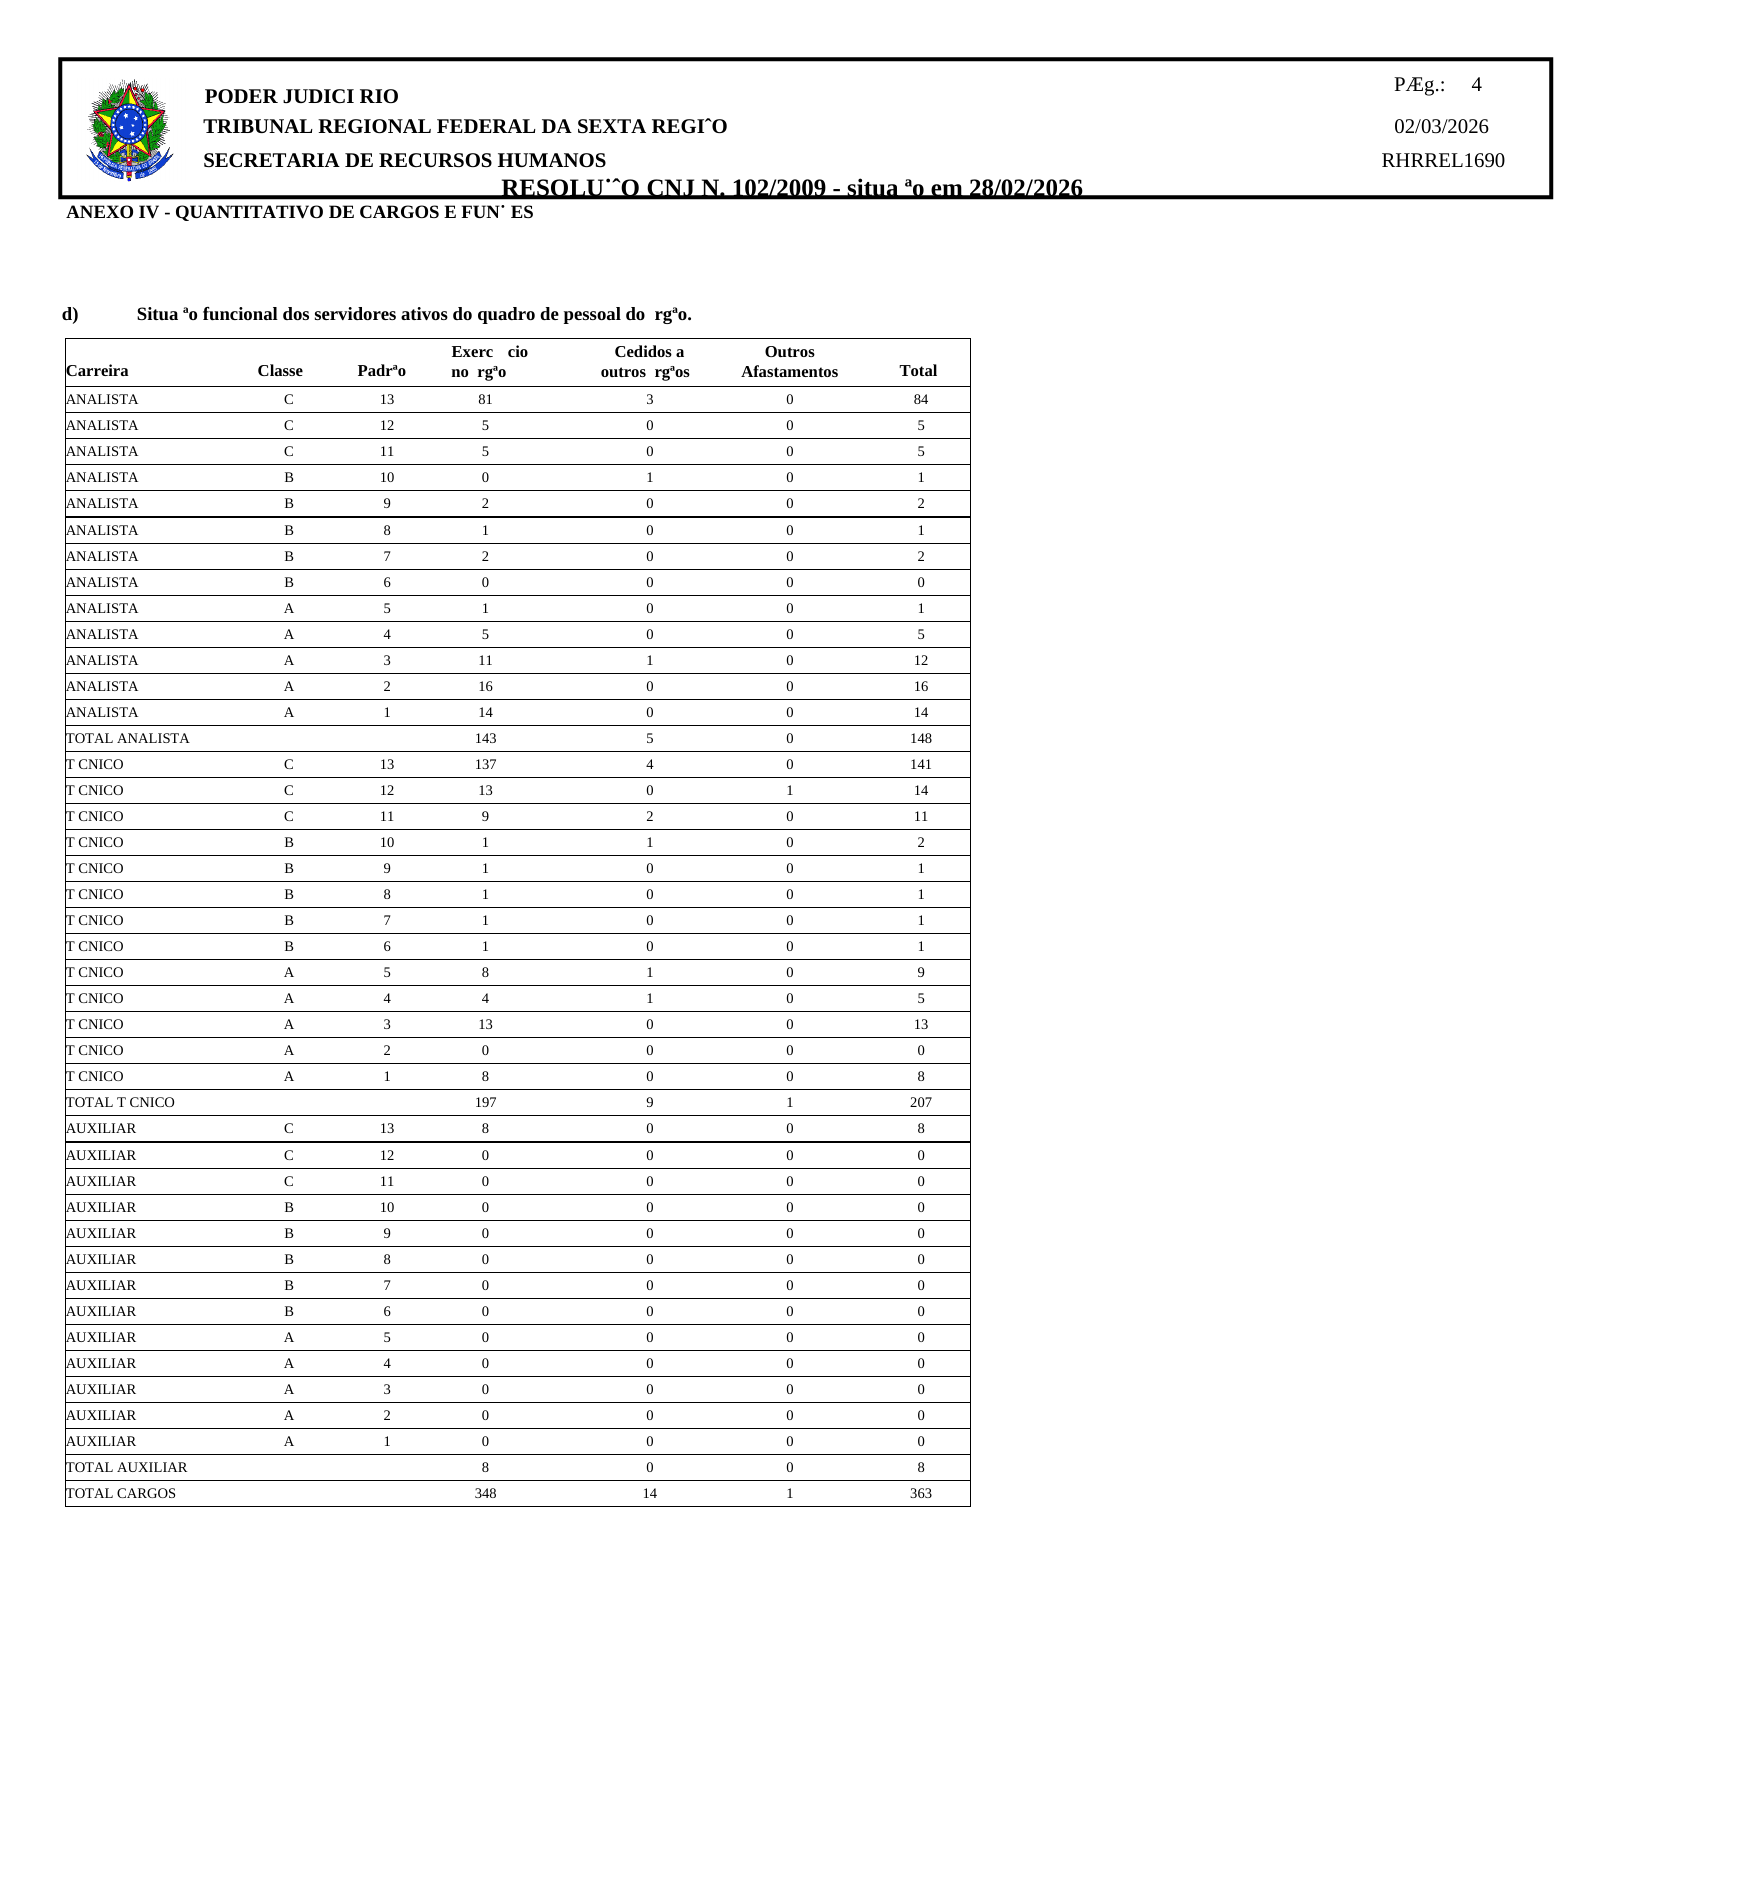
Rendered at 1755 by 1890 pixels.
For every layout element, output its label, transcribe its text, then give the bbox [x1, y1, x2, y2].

table_cell T CNICO A [66, 1064, 332, 1089]
table_cell 137 [429, 752, 559, 777]
table_cell 0 [559, 518, 715, 542]
table_cell T CNICO B [66, 856, 332, 881]
table_cell 0 [559, 674, 715, 699]
table_cell 7 [332, 908, 429, 933]
table_cell 9 [332, 491, 429, 516]
table_cell 0 [559, 570, 715, 594]
table_cell 5 [559, 726, 715, 751]
table_cell ANALISTA C [66, 439, 332, 464]
table_cell 0 [559, 1429, 715, 1454]
table_cell 2 [332, 1403, 429, 1428]
table_cell 1 [429, 856, 559, 881]
table_cell 0 [869, 1325, 970, 1350]
table_cell 6 [332, 570, 429, 594]
table_cell 0 [429, 1169, 559, 1193]
table_cell 0 [715, 934, 869, 959]
table_cell [332, 1090, 429, 1115]
table_cell 1 [869, 934, 970, 959]
table_cell 4 [332, 986, 429, 1011]
table_cell AUXILIAR A [66, 1325, 332, 1350]
table_cell 84 [869, 387, 970, 412]
table_cell 8 [429, 1455, 559, 1480]
table_cell 0 [715, 804, 869, 829]
table_cell 0 [869, 1403, 970, 1428]
table_cell TOTAL ANALISTA [66, 726, 332, 751]
table_cell ANALISTA A [66, 596, 332, 621]
table_cell TOTAL T CNICO [66, 1090, 332, 1115]
table_cell 12 [869, 648, 970, 673]
table_cell 11 [332, 439, 429, 464]
table_cell 0 [715, 544, 869, 568]
table_cell 4 [332, 1351, 429, 1376]
table_cell 5 [332, 1325, 429, 1350]
table_cell 1 [869, 908, 970, 933]
table_cell 1 [869, 465, 970, 490]
table_cell 3 [332, 1012, 429, 1037]
table_cell 1 [869, 518, 970, 542]
table_cell 0 [715, 1273, 869, 1298]
table_cell T CNICO A [66, 960, 332, 985]
table_cell T CNICO B [66, 934, 332, 959]
table_cell 0 [559, 439, 715, 464]
table_cell AUXILIAR B [66, 1299, 332, 1324]
table_cell 11 [869, 804, 970, 829]
table_cell 0 [715, 648, 869, 673]
table_cell T CNICO C [66, 778, 332, 803]
table_cell 0 [715, 856, 869, 881]
table_cell 0 [559, 1169, 715, 1193]
table_cell AUXILIAR A [66, 1429, 332, 1454]
table_cell T CNICO A [66, 1012, 332, 1037]
table_cell 1 [715, 1481, 869, 1506]
table_cell 2 [869, 491, 970, 516]
table_cell 8 [332, 882, 429, 907]
table_cell 5 [869, 439, 970, 464]
table_cell 0 [559, 1403, 715, 1428]
table_cell 5 [429, 439, 559, 464]
table_cell 0 [429, 465, 559, 490]
table_cell 1 [429, 908, 559, 933]
table_cell 0 [429, 1299, 559, 1324]
table_cell 5 [869, 622, 970, 647]
table_cell TOTAL CARGOS [66, 1481, 332, 1506]
table_cell 0 [559, 1143, 715, 1167]
table_cell 13 [429, 1012, 559, 1037]
table_cell 1 [332, 1064, 429, 1089]
table_cell 9 [332, 856, 429, 881]
table_cell 0 [715, 1038, 869, 1063]
table_cell 0 [559, 1195, 715, 1219]
table_cell 16 [429, 674, 559, 699]
table_cell 0 [715, 622, 869, 647]
table_cell 1 [332, 700, 429, 725]
table_cell 0 [869, 1429, 970, 1454]
table_cell AUXILIAR B [66, 1247, 332, 1272]
table_cell AUXILIAR A [66, 1351, 332, 1376]
table_cell AUXILIAR B [66, 1195, 332, 1219]
table_cell T CNICO B [66, 830, 332, 855]
table_cell 2 [869, 544, 970, 568]
table_cell 2 [429, 544, 559, 568]
table_cell 0 [869, 1169, 970, 1193]
table_cell 0 [869, 1038, 970, 1063]
picture [54, 53, 1557, 202]
table_cell 9 [869, 960, 970, 985]
table_cell 0 [715, 908, 869, 933]
table_cell 0 [429, 1403, 559, 1428]
table_cell 6 [332, 934, 429, 959]
table_cell 0 [715, 986, 869, 1011]
table_header Total [869, 339, 970, 386]
table_cell 0 [559, 1455, 715, 1480]
table_cell [332, 1455, 429, 1480]
table_cell 0 [429, 1273, 559, 1298]
table_cell 1 [869, 882, 970, 907]
table_cell 2 [429, 491, 559, 516]
table_cell 12 [332, 413, 429, 438]
table_cell ANALISTA A [66, 648, 332, 673]
table_cell 13 [332, 1116, 429, 1141]
table_cell 5 [332, 596, 429, 621]
table_cell 0 [715, 439, 869, 464]
table_cell 1 [429, 596, 559, 621]
table_cell 1 [559, 960, 715, 985]
table_cell 0 [559, 856, 715, 881]
table_cell 7 [332, 1273, 429, 1298]
table_cell 0 [559, 1351, 715, 1376]
table_cell 0 [715, 1221, 869, 1246]
table_cell 0 [715, 674, 869, 699]
table_cell 0 [559, 1221, 715, 1246]
table_cell 1 [559, 648, 715, 673]
table_cell ANALISTA B [66, 570, 332, 594]
table_cell 10 [332, 1195, 429, 1219]
table_cell 0 [715, 570, 869, 594]
table_cell ANALISTA B [66, 518, 332, 542]
table_cell 0 [429, 1143, 559, 1167]
table_cell 0 [559, 1012, 715, 1037]
table_cell 4 [429, 986, 559, 1011]
table_cell ANALISTA C [66, 413, 332, 438]
table_cell 0 [715, 1169, 869, 1193]
table_cell 0 [715, 1299, 869, 1324]
table_cell 2 [559, 804, 715, 829]
table_cell 0 [715, 752, 869, 777]
table_cell T CNICO A [66, 1038, 332, 1063]
table_cell 0 [429, 1038, 559, 1063]
table_cell 0 [715, 960, 869, 985]
table_cell 0 [559, 596, 715, 621]
table_cell 8 [429, 1064, 559, 1089]
table_cell T CNICO C [66, 752, 332, 777]
table_cell 0 [429, 1377, 559, 1402]
table_cell 197 [429, 1090, 559, 1115]
table_cell ANALISTA A [66, 622, 332, 647]
table_cell AUXILIAR C [66, 1169, 332, 1193]
table_cell 0 [715, 1377, 869, 1402]
table_cell T CNICO B [66, 882, 332, 907]
table_cell 11 [332, 1169, 429, 1193]
table_cell 14 [869, 778, 970, 803]
table_cell 0 [715, 1195, 869, 1219]
table_cell 0 [559, 1064, 715, 1089]
table_cell 3 [332, 648, 429, 673]
table_cell AUXILIAR B [66, 1273, 332, 1298]
table_cell [332, 1481, 429, 1506]
table_cell 1 [715, 778, 869, 803]
table_cell 10 [332, 465, 429, 490]
table_cell 0 [715, 465, 869, 490]
table_cell 0 [715, 1351, 869, 1376]
table_cell 5 [429, 413, 559, 438]
table_cell 0 [429, 1247, 559, 1272]
table_cell 14 [559, 1481, 715, 1506]
table_cell AUXILIAR C [66, 1143, 332, 1167]
table_header Cedidos a outros rgªos [559, 339, 715, 386]
table_header Outros Afastamentos [715, 339, 869, 386]
table_cell 0 [715, 1403, 869, 1428]
table_cell 1 [332, 1429, 429, 1454]
table_cell 0 [715, 596, 869, 621]
table_cell AUXILIAR A [66, 1377, 332, 1402]
table_cell 0 [559, 934, 715, 959]
table_cell 0 [559, 882, 715, 907]
table_cell 0 [869, 570, 970, 594]
table_cell 1 [429, 518, 559, 542]
table_cell TOTAL AUXILIAR [66, 1455, 332, 1480]
table_cell 3 [332, 1377, 429, 1402]
table_cell AUXILIAR B [66, 1221, 332, 1246]
table_cell 11 [332, 804, 429, 829]
table_cell 0 [559, 1116, 715, 1141]
table_cell ANALISTA A [66, 674, 332, 699]
table_cell 5 [869, 413, 970, 438]
table_cell 0 [869, 1351, 970, 1376]
table_cell 0 [715, 413, 869, 438]
table_cell 3 [559, 387, 715, 412]
table_cell ANALISTA B [66, 465, 332, 490]
table_cell 0 [429, 1325, 559, 1350]
table_cell 14 [429, 700, 559, 725]
table_cell [332, 726, 429, 751]
table_cell 0 [715, 726, 869, 751]
table_cell 13 [332, 752, 429, 777]
table_cell 1 [869, 856, 970, 881]
table_cell 0 [715, 387, 869, 412]
table_cell 1 [559, 830, 715, 855]
table_cell ANALISTA A [66, 700, 332, 725]
table_cell 8 [869, 1064, 970, 1089]
table_cell 207 [869, 1090, 970, 1115]
table_cell 0 [715, 1116, 869, 1141]
table_cell T CNICO B [66, 908, 332, 933]
table_cell 1 [559, 465, 715, 490]
table_cell 9 [559, 1090, 715, 1115]
table_cell 81 [429, 387, 559, 412]
table_cell 0 [429, 1195, 559, 1219]
table_cell 0 [715, 1247, 869, 1272]
table_cell 0 [869, 1273, 970, 1298]
table_cell 0 [715, 1012, 869, 1037]
table_cell 0 [715, 518, 869, 542]
table_header Carreira Classe [66, 339, 332, 386]
table_cell 16 [869, 674, 970, 699]
table_cell 141 [869, 752, 970, 777]
table_cell T CNICO C [66, 804, 332, 829]
table_cell 1 [429, 882, 559, 907]
table_cell ANALISTA B [66, 544, 332, 568]
table_cell 9 [429, 804, 559, 829]
table_cell 8 [332, 518, 429, 542]
table_cell T CNICO A [66, 986, 332, 1011]
table_cell AUXILIAR A [66, 1403, 332, 1428]
table_cell ANALISTA C [66, 387, 332, 412]
table_cell 2 [332, 1038, 429, 1063]
table_cell 5 [332, 960, 429, 985]
table_cell 0 [715, 1429, 869, 1454]
table_cell 0 [715, 1143, 869, 1167]
list Situa ªo funcional dos servidores ativos do quadro de pessoal do rgªo. [62, 304, 1526, 325]
table_header Exerc cio no rgªo [429, 339, 559, 386]
table_cell AUXILIAR C [66, 1116, 332, 1141]
table_cell 1 [869, 596, 970, 621]
table_cell 0 [869, 1143, 970, 1167]
table_cell 0 [559, 778, 715, 803]
table_cell 0 [559, 1038, 715, 1063]
table_cell 0 [559, 491, 715, 516]
table_cell 5 [429, 622, 559, 647]
table_cell 12 [332, 778, 429, 803]
table_cell 0 [559, 413, 715, 438]
table_cell 0 [559, 1273, 715, 1298]
table_cell 0 [715, 830, 869, 855]
table_cell 4 [332, 622, 429, 647]
table_cell 0 [559, 1377, 715, 1402]
table_cell 6 [332, 1299, 429, 1324]
table_cell 9 [332, 1221, 429, 1246]
table_cell 0 [559, 1299, 715, 1324]
table_cell 363 [869, 1481, 970, 1506]
table_header Padrªo [332, 339, 429, 386]
table_cell 13 [869, 1012, 970, 1037]
table_cell 0 [715, 700, 869, 725]
table_cell 2 [332, 674, 429, 699]
table_cell 13 [429, 778, 559, 803]
table_cell 0 [429, 1351, 559, 1376]
table_cell 0 [869, 1195, 970, 1219]
table_cell 0 [715, 1455, 869, 1480]
table_cell 14 [869, 700, 970, 725]
table_cell 0 [559, 700, 715, 725]
table_cell 0 [429, 1429, 559, 1454]
table_cell 1 [559, 986, 715, 1011]
table_cell 0 [559, 544, 715, 568]
table_cell 0 [559, 908, 715, 933]
table_cell 0 [559, 622, 715, 647]
table_cell 0 [715, 882, 869, 907]
table_cell 0 [869, 1299, 970, 1324]
table_cell 4 [559, 752, 715, 777]
table_cell 2 [869, 830, 970, 855]
table_cell 0 [559, 1247, 715, 1272]
table_cell 7 [332, 544, 429, 568]
table_cell 0 [429, 570, 559, 594]
table_cell 1 [429, 830, 559, 855]
table_cell 0 [869, 1377, 970, 1402]
table_cell 12 [332, 1143, 429, 1167]
table_cell 0 [429, 1221, 559, 1246]
table_cell 8 [332, 1247, 429, 1272]
table_cell 143 [429, 726, 559, 751]
table_cell ANALISTA B [66, 491, 332, 516]
table_cell 348 [429, 1481, 559, 1506]
table_cell 8 [429, 960, 559, 985]
table_cell 11 [429, 648, 559, 673]
table_cell 0 [715, 491, 869, 516]
table_cell 0 [869, 1247, 970, 1272]
table_cell 0 [715, 1325, 869, 1350]
table_cell 5 [869, 986, 970, 1011]
table_cell 8 [429, 1116, 559, 1141]
table_cell 1 [429, 934, 559, 959]
table_cell 8 [869, 1116, 970, 1141]
table_cell 148 [869, 726, 970, 751]
table_cell 8 [869, 1455, 970, 1480]
table_cell 0 [559, 1325, 715, 1350]
table_cell 1 [715, 1090, 869, 1115]
table_cell 0 [869, 1221, 970, 1246]
table_cell 0 [715, 1064, 869, 1089]
table_cell 13 [332, 387, 429, 412]
table_cell 10 [332, 830, 429, 855]
